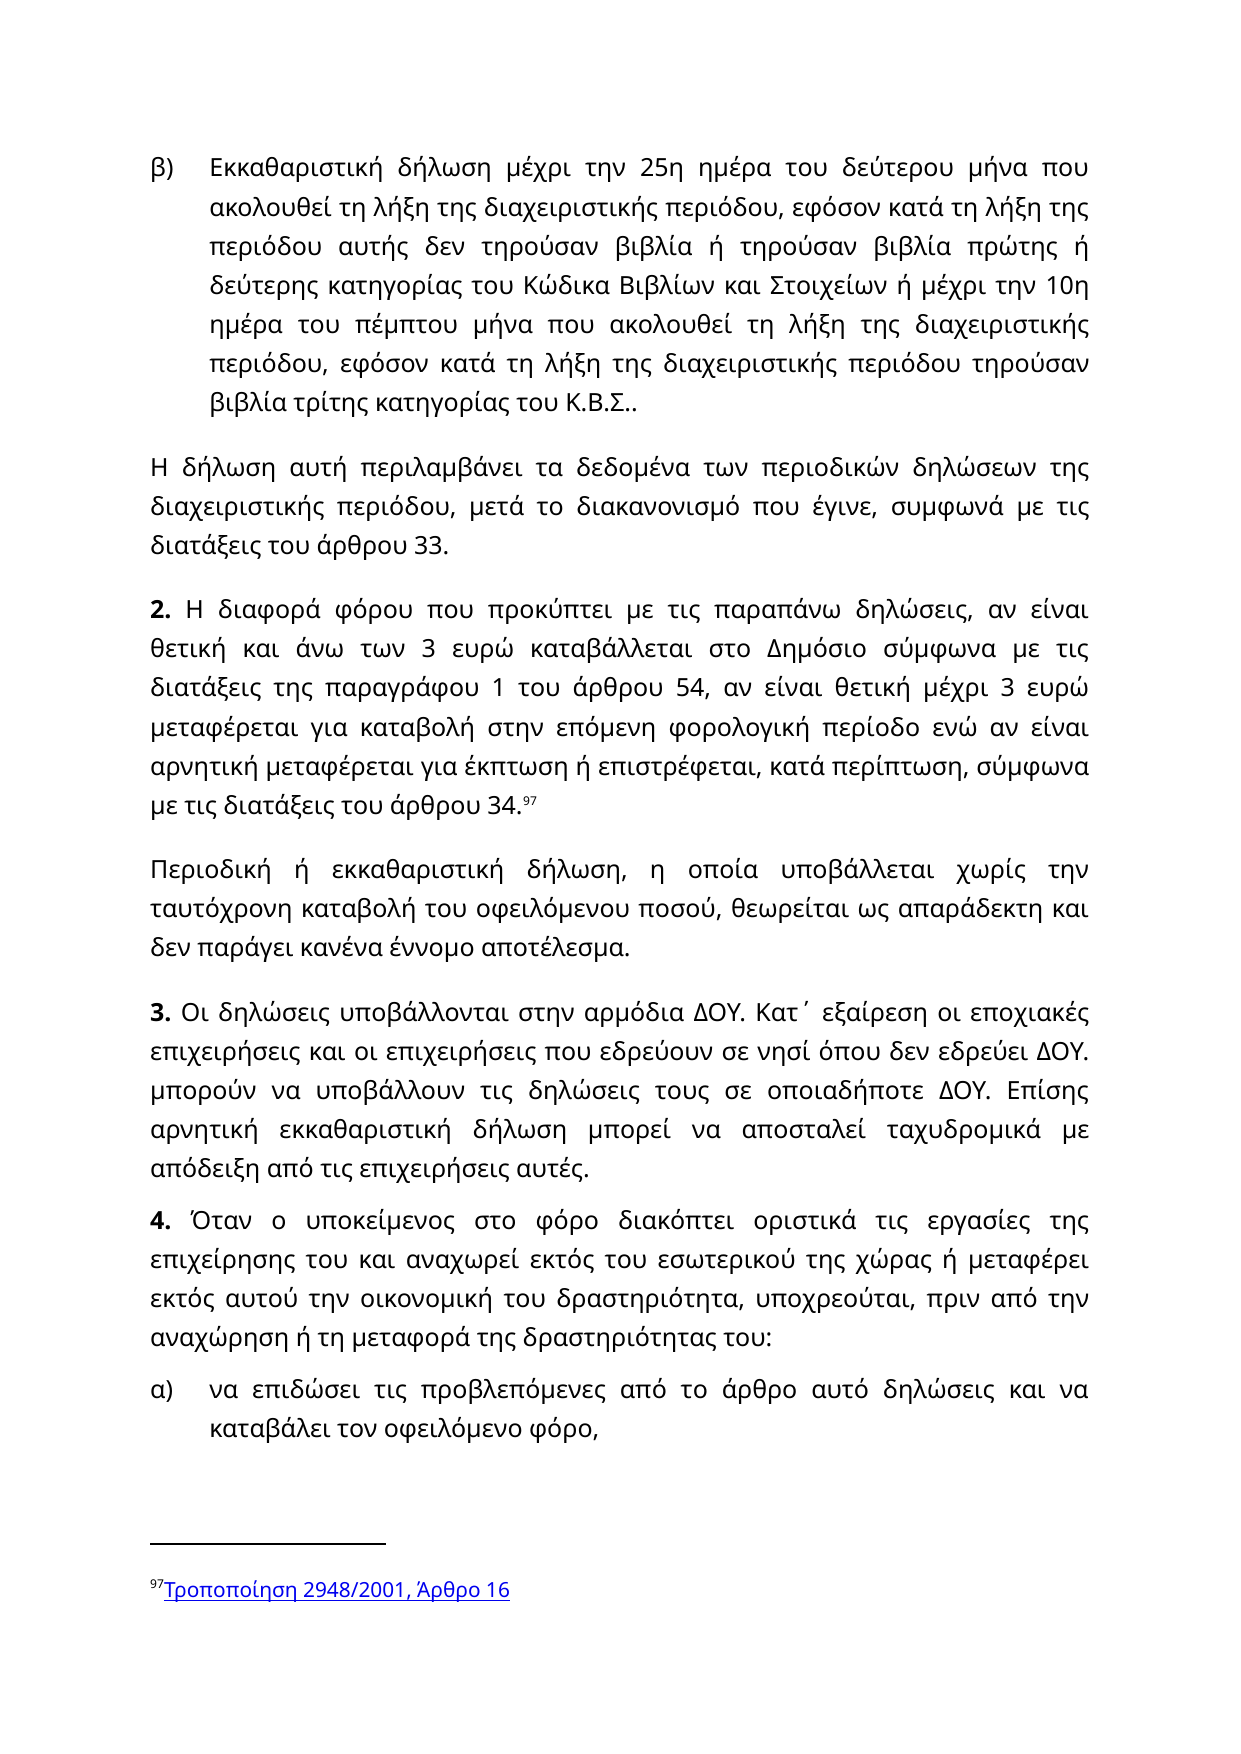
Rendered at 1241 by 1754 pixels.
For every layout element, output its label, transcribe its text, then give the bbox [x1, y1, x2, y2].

text 4. Όταν ο υποκείμενος στο φόρο διακόπτει οριστικά τις εργασίες της επιχείρησης του και αναχωρεί εκτός του εσωτερικού της χώρας ή μεταφέρει εκτός αυτού την οικονομική του δραστηριότητα, υποχρεούται, πριν από την αναχώρηση ή τη μεταφορά της δραστηριότητας του: [150, 1202, 1090, 1354]
text Η δήλωση αυτή περιλαμβάνει τα δεδομένα των περιοδικών δηλώσεων της διαχειριστικής περιόδου, μετά το διακανονισμό που έγινε, συμφωνά με τις διατάξεις του άρθρου 33. [150, 449, 1090, 562]
text 2. Η διαφορά φόρου που προκύπτει με τις παραπάνω δηλώσεις, αν είναι θετική και άνω των 3 ευρώ καταβάλλεται στο Δημόσιο σύμφωνα με τις διατάξεις της παραγράφου 1 του άρθρου 54, αν είναι θετική μέχρι 3 ευρώ μεταφέρεται για καταβολή στην επόμενη φορολογική περίοδο ενώ αν είναι αρνητική μεταφέρεται για έκπτωση ή επιστρέφεται, κατά περίπτωση, σύμφωνα με τις διατάξεις του άρθρου 34. [150, 592, 1090, 822]
list α) να επιδώσει τις προβλεπόμενες από το άρθρο αυτό δηλώσεις και να καταβάλει τον οφειλόμενο φόρο, [150, 1372, 1090, 1445]
text Τροποποίηση 2948/2001, Άρθρο 16 [150, 1576, 1090, 1604]
list β) Εκκαθαριστική δήλωση μέχρι την 25η ημέρα του δεύτερου μήνα που ακολουθεί τη λήξη της διαχειριστικής περιόδου, εφόσον κατά τη λήξη της περιόδου αυτής δεν τηρούσαν βιβλία ή τηρούσαν βιβλία πρώτης ή δεύτερης κατηγορίας του Κώδικα Βιβλίων και Στοιχείων ή μέχρι την 10η ημέρα του πέμπτου μήνα που ακολουθεί τη λήξη της διαχειριστικής περιόδου, εφόσον κατά τη λήξη της διαχειριστικής περιόδου τηρούσαν βιβλία τρίτης κατηγορίας του Κ.Β.Σ.. [150, 150, 1090, 419]
text Περιοδική ή εκκαθαριστική δήλωση, η οποία υποβάλλεται χωρίς την ταυτόχρονη καταβολή του οφειλόμενου ποσού, θεωρείται ως απαράδεκτη και δεν παράγει κανένα έννομο αποτέλεσμα. [150, 852, 1090, 964]
text 3. Οι δηλώσεις υποβάλλονται στην αρμόδια ΔΟΥ. Κατ΄ εξαίρεση οι εποχιακές επιχειρήσεις και οι επιχειρήσεις που εδρεύουν σε νησί όπου δεν εδρεύει ΔΟΥ. μπορούν να υποβάλλουν τις δηλώσεις τους σε οποιαδήποτε ΔΟΥ. Επίσης αρνητική εκκαθαριστική δήλωση μπορεί να αποσταλεί ταχυδρομικά με απόδειξη από τις επιχειρήσεις αυτές. [150, 994, 1090, 1185]
